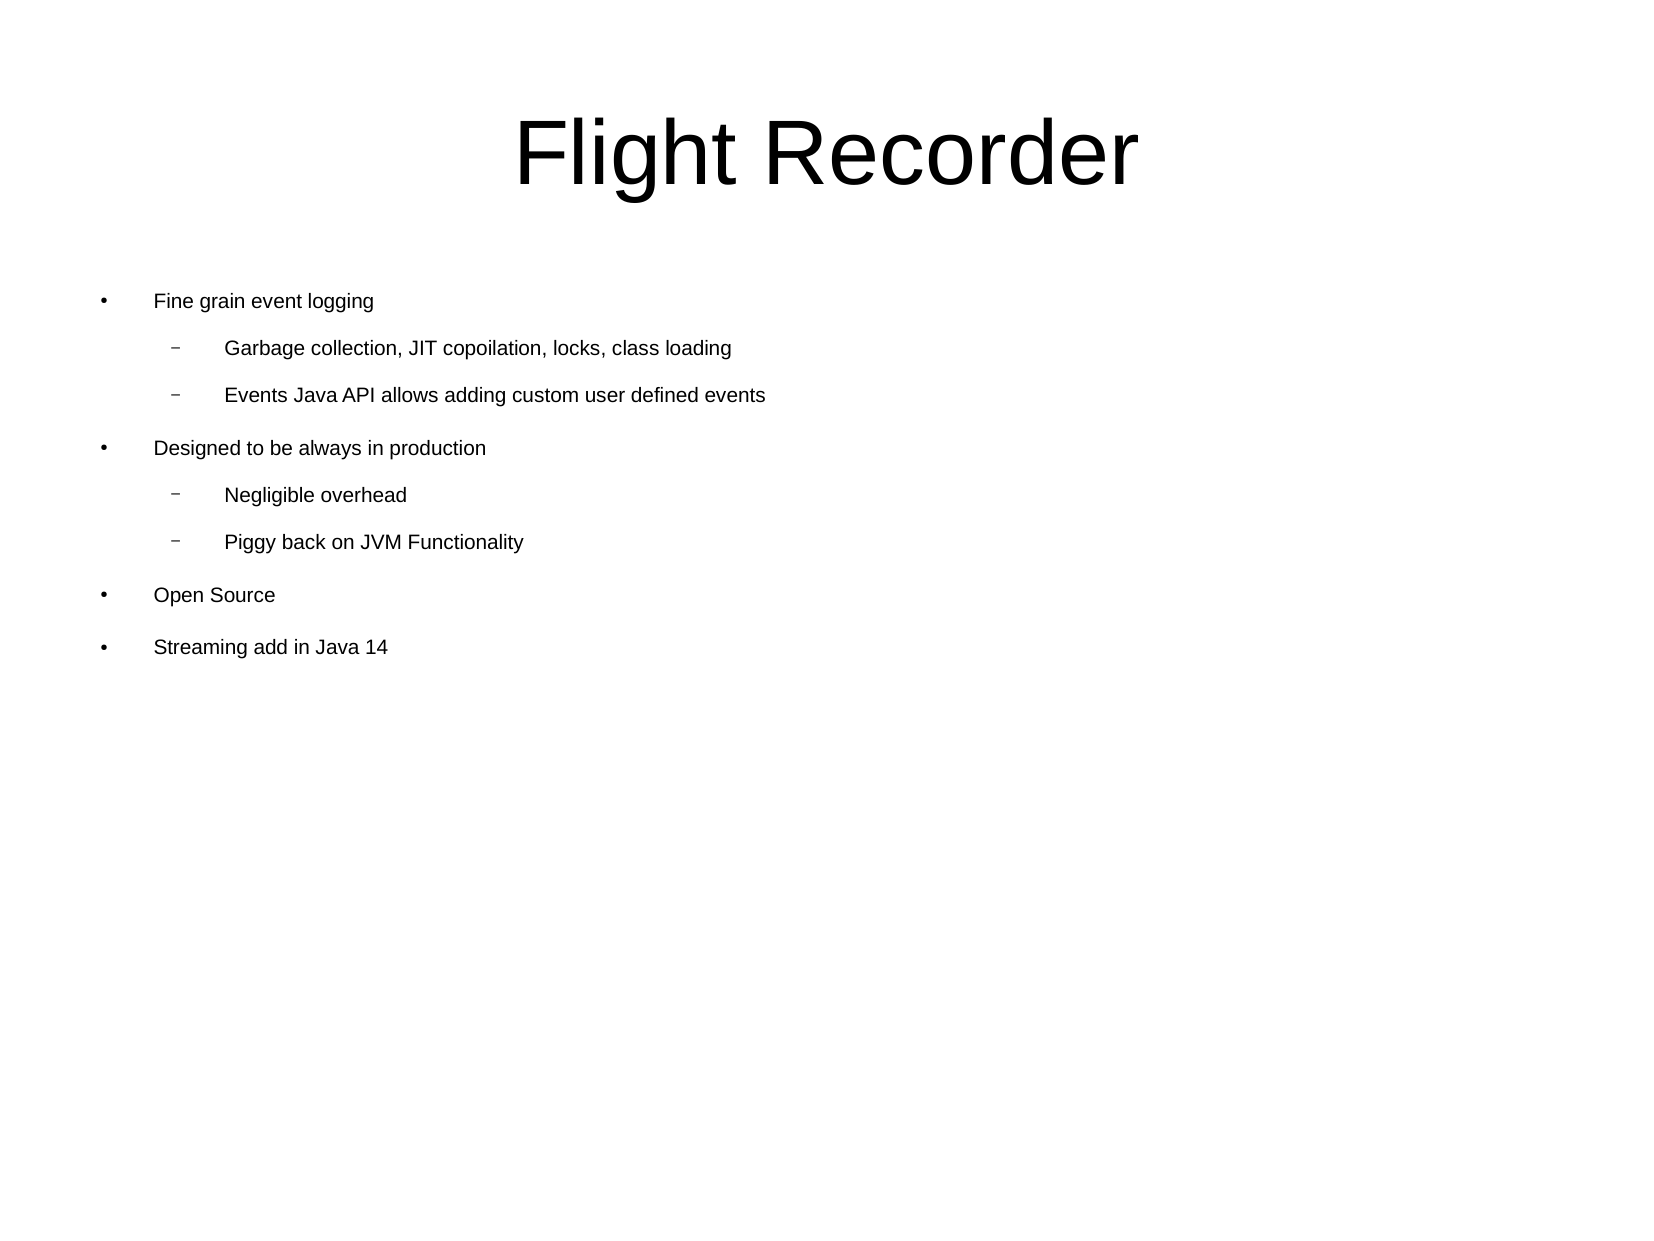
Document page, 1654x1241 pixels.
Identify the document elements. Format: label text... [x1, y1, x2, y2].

title Flight Recorder [82, 49, 1571, 257]
list Fine grain event logging Garbage collection, JIT copoilation, locks, class loading Events Java API allows adding custom user defined events Designed to be always in production Negligible overhead Piggy back on JVM Functionality Open Source Streaming add in Java 14 [82, 290, 1571, 1010]
